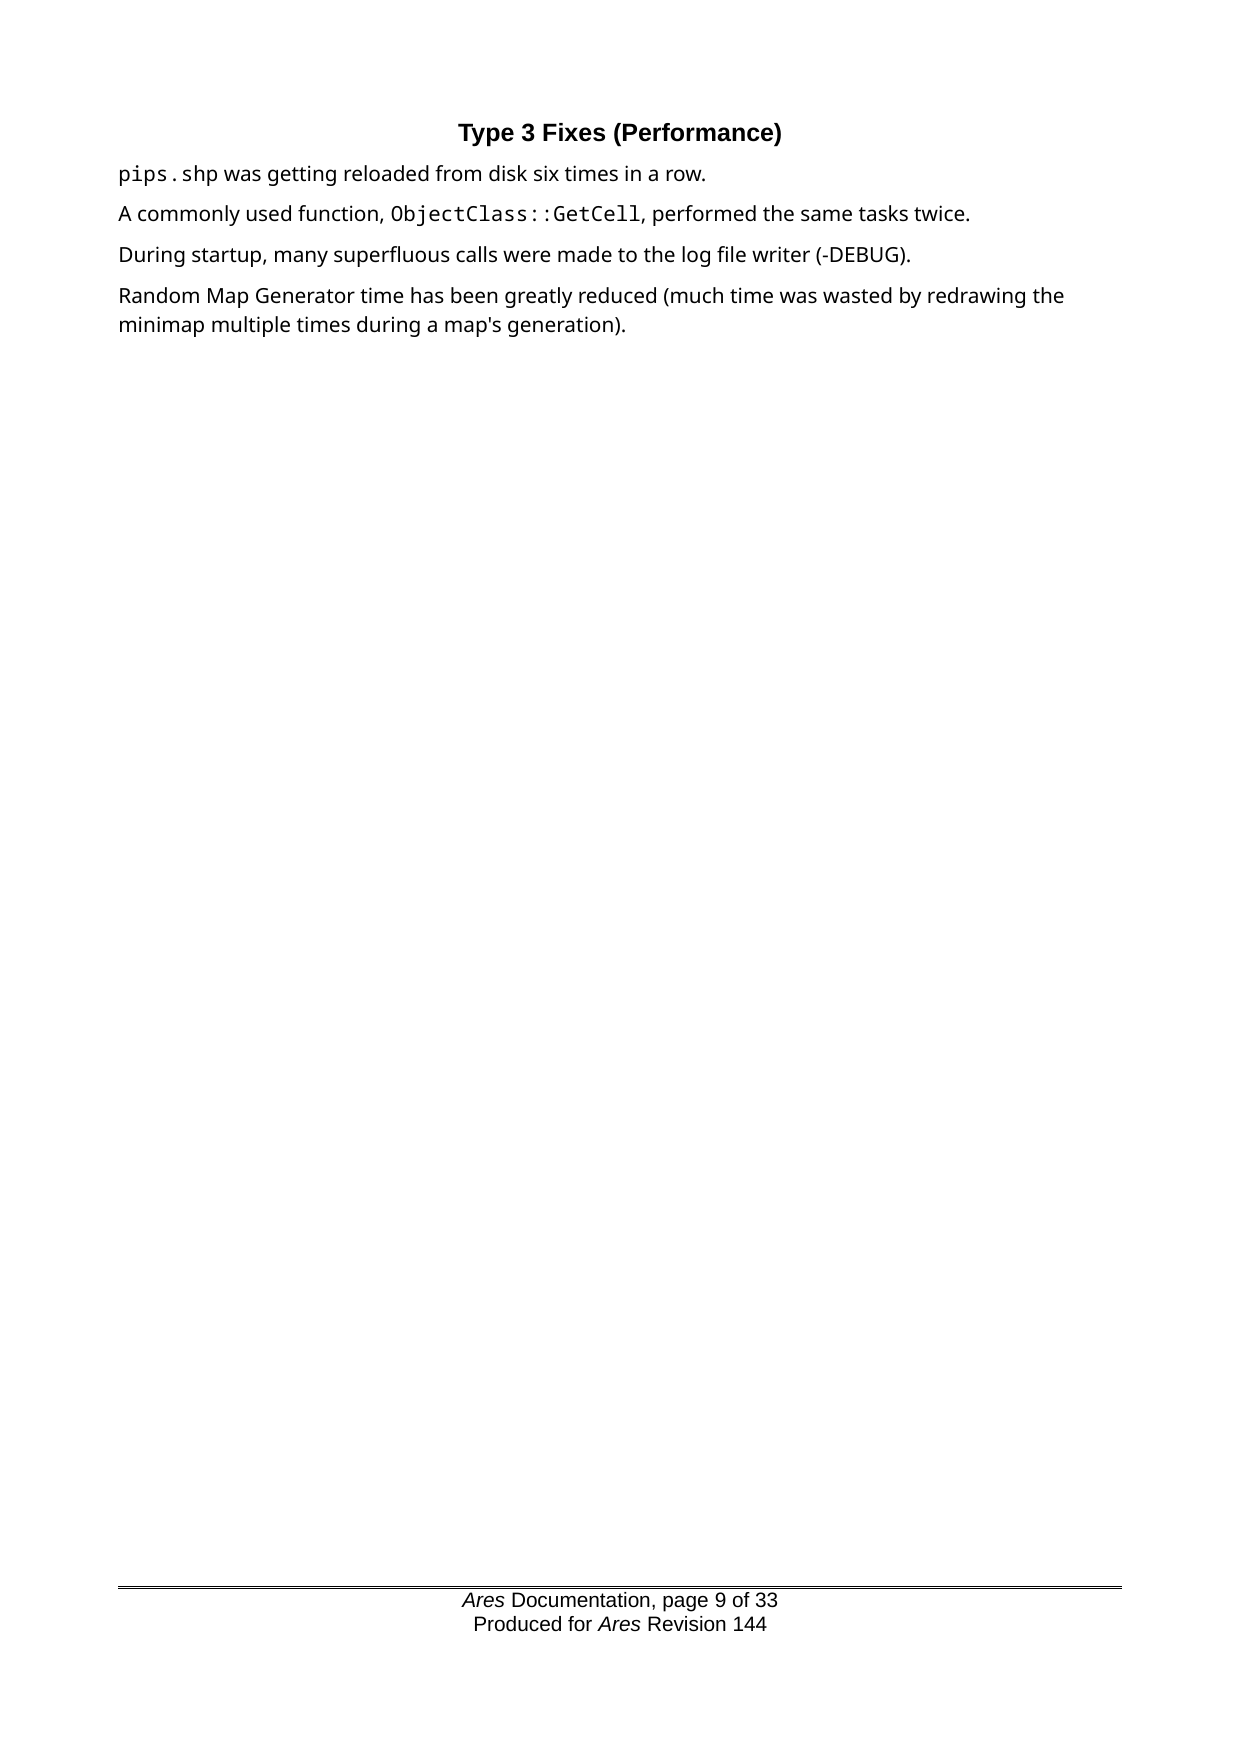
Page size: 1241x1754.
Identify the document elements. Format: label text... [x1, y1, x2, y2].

text Random Map Generator time has been greatly reduced (much time was wasted by redrawing the minimap multiple times during a map's generation). [118, 281, 1122, 338]
subtitle Type 3 Fixes (Performance) [118, 118, 1122, 147]
text During startup, many superfluous calls were made to the log file writer (-DEBUG). [118, 241, 1122, 269]
text pips.shp was getting reloaded from disk six times in a row. [118, 159, 1122, 187]
text A commonly used function, ObjectClass::GetCell, performed the same tasks twice. [118, 199, 1122, 228]
